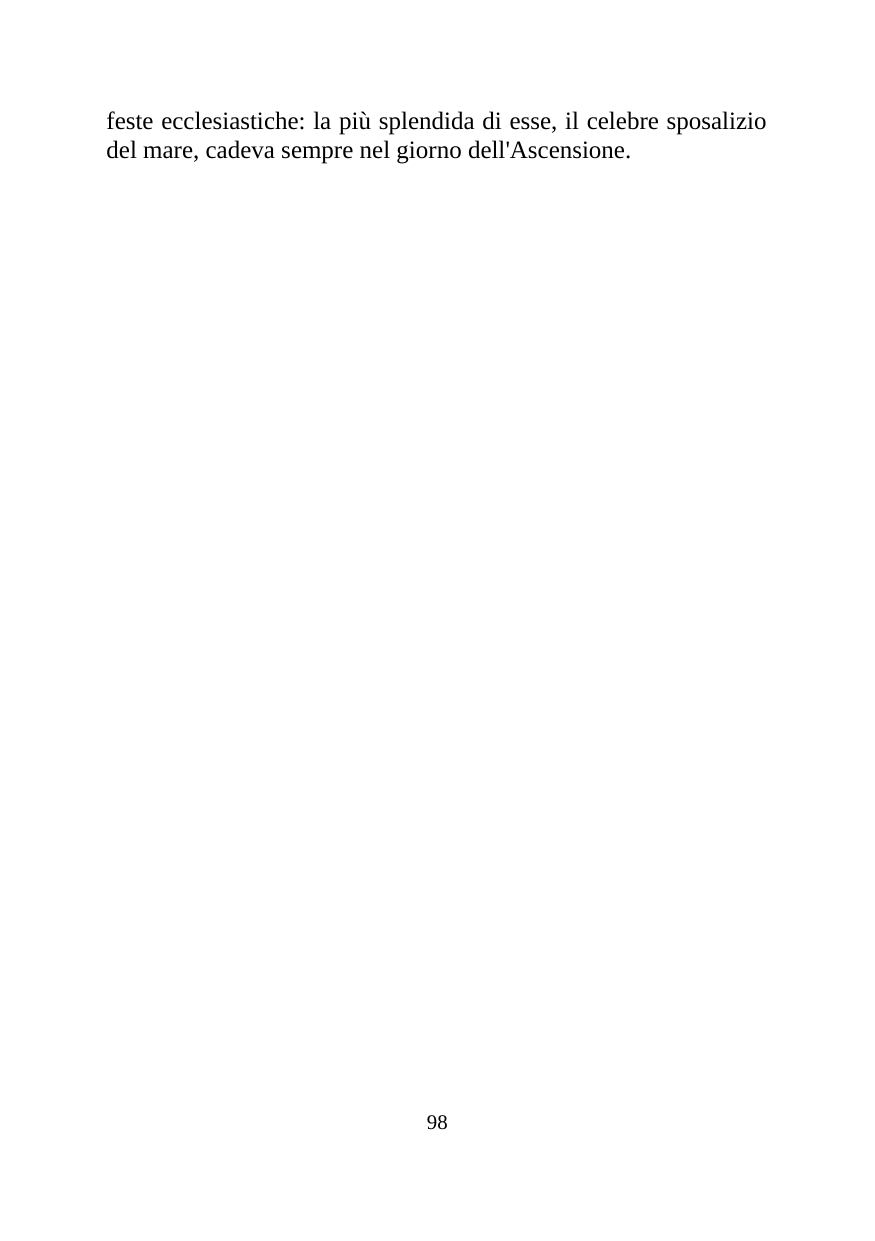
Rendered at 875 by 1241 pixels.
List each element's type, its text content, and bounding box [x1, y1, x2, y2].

text feste ecclesiastiche: la più splendida di esse, il celebre sposalizio del mare, cadeva sempre nel giorno dell'Ascensione. [106, 106, 768, 164]
